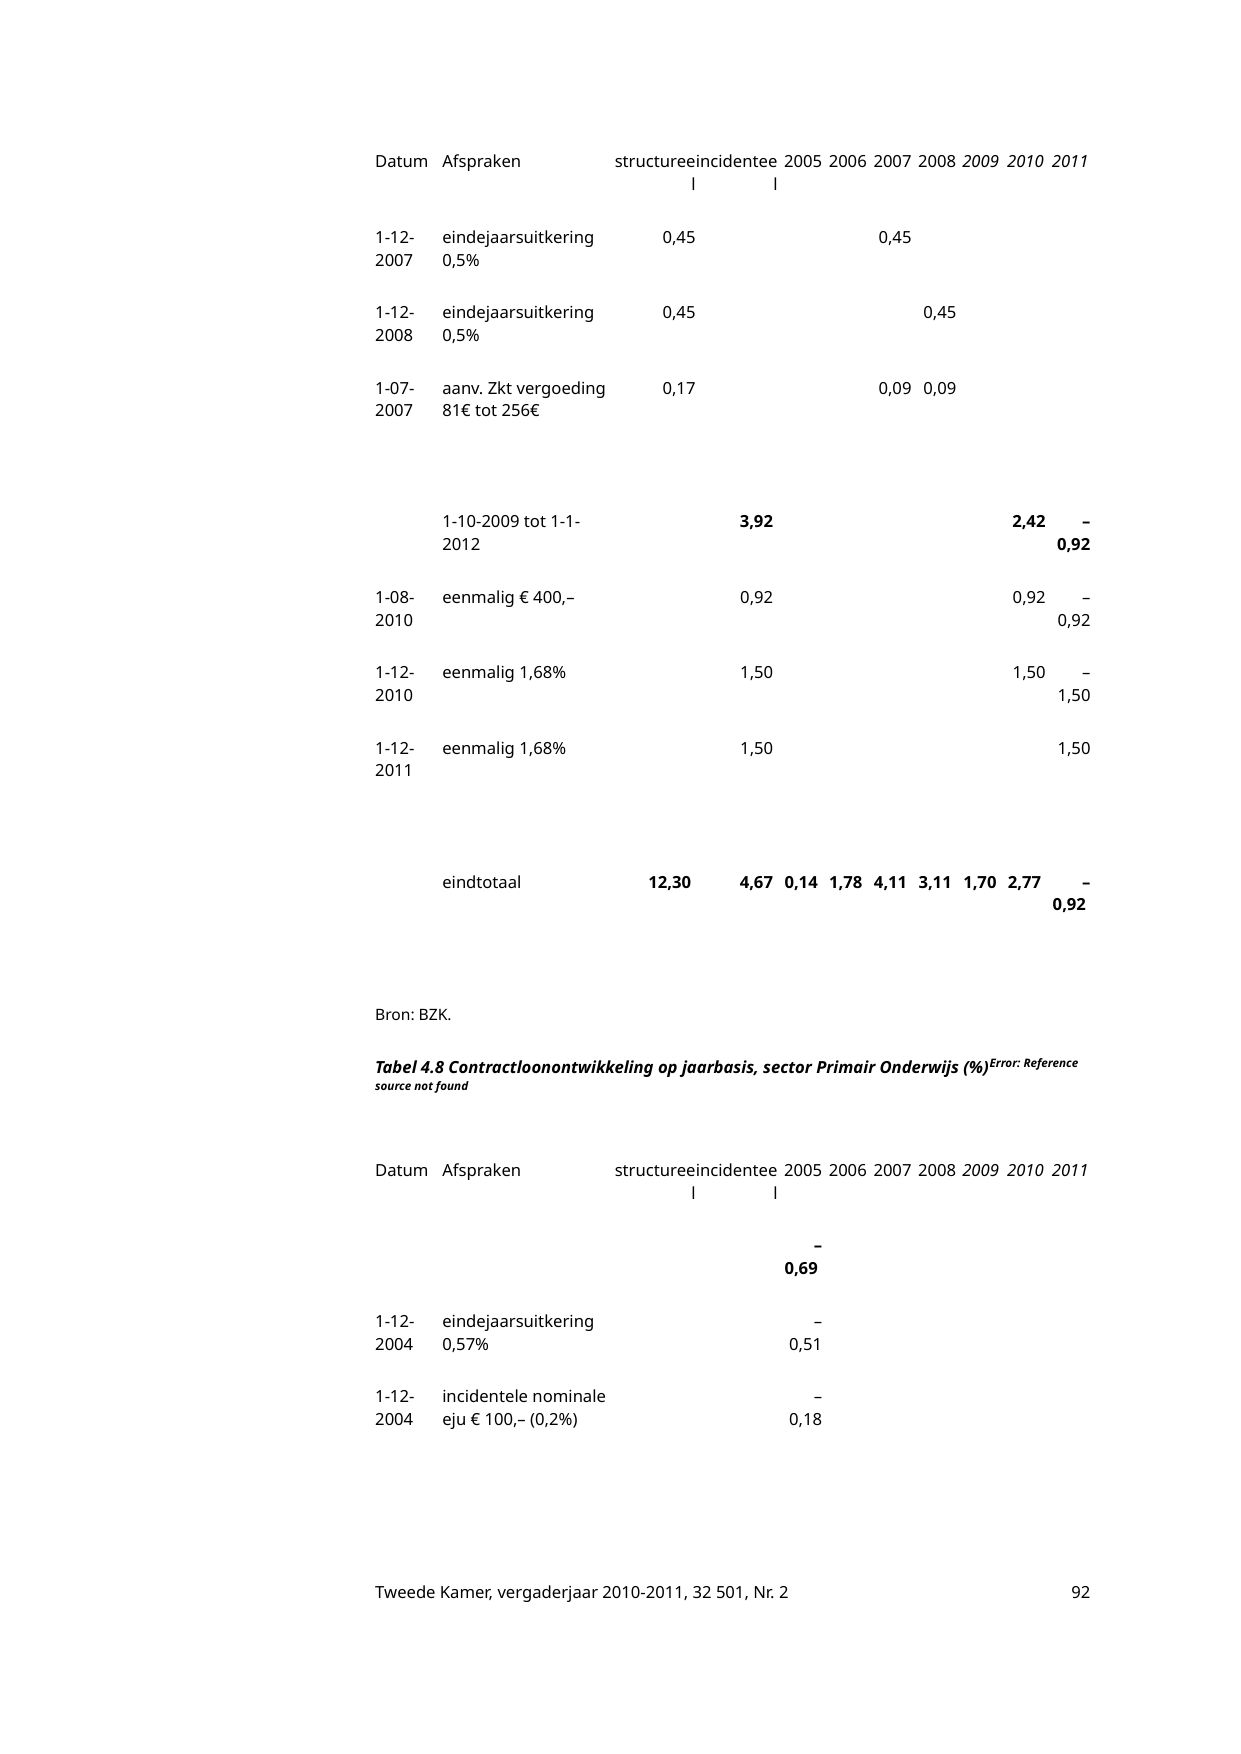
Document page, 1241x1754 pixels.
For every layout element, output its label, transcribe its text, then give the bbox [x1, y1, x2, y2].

table_cell [1001, 301, 1045, 376]
table_cell 4,67 [695, 870, 777, 946]
table_cell [956, 736, 1001, 812]
table_cell [613, 1460, 695, 1519]
table_header structureel [613, 150, 695, 225]
table_cell [822, 1385, 867, 1460]
table_header 2006 [822, 150, 867, 225]
text Tabel 4.8 Contractloonontwikkeling op jaarbasis, sector Primair Onderwijs (%)1 [375, 1055, 1090, 1101]
table_cell [1045, 452, 1090, 510]
table_cell aanv. Zkt vergoeding 81€ tot 256€ [442, 376, 613, 452]
table_cell [911, 736, 956, 812]
table_cell 3,11 [911, 870, 956, 946]
table_cell [867, 510, 911, 586]
table_cell eindejaarsuitkering 0,5% [442, 225, 613, 301]
table_cell [867, 1385, 911, 1460]
table_cell [777, 376, 822, 452]
table_cell [695, 812, 777, 870]
table_cell [911, 812, 956, 870]
table_header incidenteel [695, 150, 777, 225]
table_cell [695, 301, 777, 376]
table_cell 0,92 [1001, 586, 1045, 661]
table_cell 1,50 [695, 661, 777, 736]
table_cell [613, 736, 695, 812]
table_cell [1045, 225, 1090, 301]
table_cell [442, 1234, 613, 1309]
table_cell [375, 870, 442, 946]
text Bron: BZK. [375, 1004, 1090, 1025]
table_cell [1001, 225, 1045, 301]
table_cell [613, 1234, 695, 1309]
table_cell [695, 225, 777, 301]
table_header 2005 [777, 1159, 822, 1234]
table_cell [1045, 376, 1090, 452]
table_cell 1-12-2004 [375, 1310, 442, 1385]
table_cell [822, 225, 867, 301]
table_header Datum [375, 1159, 442, 1234]
table_header 2010 [1001, 150, 1045, 225]
table_cell [867, 1234, 911, 1309]
table_cell [956, 586, 1001, 661]
table_cell – 0,92 [1045, 586, 1090, 661]
table_cell [956, 1385, 1001, 1460]
table_cell [911, 1310, 956, 1385]
table_header Datum [375, 150, 442, 225]
table_cell [956, 1460, 1001, 1519]
table_cell [695, 452, 777, 510]
table_cell [822, 736, 867, 812]
table_cell 1-07-2007 [375, 376, 442, 452]
table_cell [375, 1460, 442, 1519]
table_cell 12,30 [613, 870, 695, 946]
table_cell [911, 586, 956, 661]
table_cell [695, 1460, 777, 1519]
table_header 2005 [777, 150, 822, 225]
table_cell [613, 1385, 695, 1460]
table_cell 1-12-2011 [375, 736, 442, 812]
table_header 2007 [867, 1159, 911, 1234]
table_cell [1045, 301, 1090, 376]
table_cell [777, 661, 822, 736]
table_cell [777, 812, 822, 870]
table_cell [1045, 812, 1090, 870]
table_cell [1001, 1385, 1045, 1460]
table_cell [1045, 1234, 1090, 1309]
table_cell 1,50 [695, 736, 777, 812]
table_cell 0,14 [777, 870, 822, 946]
table_header 2008 [911, 150, 956, 225]
table_cell eindejaarsuitkering 0,5% [442, 301, 613, 376]
table_cell – 1,50 [1045, 661, 1090, 736]
table_cell [911, 510, 956, 586]
table_cell [867, 736, 911, 812]
table_cell [867, 812, 911, 870]
table_cell [1001, 736, 1045, 812]
table_cell 0,09 [867, 376, 911, 452]
table_cell [822, 301, 867, 376]
table_cell 1-12-2007 [375, 225, 442, 301]
table_cell [822, 376, 867, 452]
table_cell [777, 301, 822, 376]
table_header 2008 [911, 1159, 956, 1234]
table_cell [867, 1460, 911, 1519]
table_cell [956, 1310, 1001, 1385]
table_cell 0,45 [911, 301, 956, 376]
table_cell [867, 452, 911, 510]
table_cell [613, 1310, 695, 1385]
table_cell 1-12-2008 [375, 301, 442, 376]
table_cell [1001, 1460, 1045, 1519]
table_cell 0,45 [613, 225, 695, 301]
table_cell 1-08-2010 [375, 586, 442, 661]
table_cell 0,45 [613, 301, 695, 376]
table_cell [911, 452, 956, 510]
table_header 2009 [956, 1159, 1001, 1234]
table_cell [867, 1310, 911, 1385]
table_cell 1-10-2009 tot 1-1-2012 [442, 510, 613, 586]
table_cell 1-12-2004 [375, 1385, 442, 1460]
table_cell eenmalig € 400,– [442, 586, 613, 661]
table_cell [1045, 1310, 1090, 1385]
table_cell [442, 1460, 613, 1519]
table_cell [695, 1310, 777, 1385]
table_cell [613, 661, 695, 736]
table_cell [1001, 1310, 1045, 1385]
table_cell [1001, 452, 1045, 510]
table_cell [822, 1234, 867, 1309]
table_cell [956, 1234, 1001, 1309]
table_cell [777, 452, 822, 510]
table_cell [613, 452, 695, 510]
table_cell 0,17 [613, 376, 695, 452]
table_cell [1045, 1460, 1090, 1519]
table_header 2010 [1001, 1159, 1045, 1234]
table_cell eindejaarsuitkering 0,57% [442, 1310, 613, 1385]
table_cell incidentele nominale eju € 100,– (0,2%) [442, 1385, 613, 1460]
table_cell – 0,51 [777, 1310, 822, 1385]
table_header 2007 [867, 150, 911, 225]
table_header 2011 [1045, 150, 1090, 225]
table_cell [956, 225, 1001, 301]
table_cell [867, 661, 911, 736]
table_cell [911, 225, 956, 301]
table_cell [911, 1234, 956, 1309]
table_cell [911, 1385, 956, 1460]
table_cell [822, 586, 867, 661]
table_cell 0,92 [695, 586, 777, 661]
table_cell 2,77 [1001, 870, 1045, 946]
table_cell [822, 661, 867, 736]
table_cell [1001, 1234, 1045, 1309]
table_cell 1,50 [1001, 661, 1045, 736]
table_cell [777, 586, 822, 661]
table_cell 0,09 [911, 376, 956, 452]
table_cell [956, 812, 1001, 870]
table_cell 1,78 [822, 870, 867, 946]
table_cell 0,45 [867, 225, 911, 301]
table_header Afspraken [442, 1159, 613, 1234]
table_cell 2,42 [1001, 510, 1045, 586]
table_cell [1045, 1385, 1090, 1460]
table_cell – 0,18 [777, 1385, 822, 1460]
table_cell [822, 452, 867, 510]
table_cell – 0,92 [1045, 870, 1090, 946]
table_cell [911, 661, 956, 736]
table_cell [777, 1460, 822, 1519]
table_cell [777, 736, 822, 812]
table_cell [777, 225, 822, 301]
table_header 2006 [822, 1159, 867, 1234]
table_header Afspraken [442, 150, 613, 225]
table_cell – 0,69 [777, 1234, 822, 1309]
table_cell [613, 510, 695, 586]
table_cell [822, 510, 867, 586]
table_header 2011 [1045, 1159, 1090, 1234]
table_cell eenmalig 1,68% [442, 736, 613, 812]
table_cell [956, 376, 1001, 452]
table_cell [822, 812, 867, 870]
table_cell [956, 510, 1001, 586]
table_cell [375, 812, 442, 870]
table_cell [956, 452, 1001, 510]
table_cell [867, 586, 911, 661]
table_cell [822, 1310, 867, 1385]
table_header structureel [613, 1159, 695, 1234]
table_cell [695, 1234, 777, 1309]
table_cell [1001, 376, 1045, 452]
table_cell [442, 452, 613, 510]
table_cell [1001, 812, 1045, 870]
table_cell eindtotaal [442, 870, 613, 946]
table_cell – 0,92 [1045, 510, 1090, 586]
table_cell [375, 1234, 442, 1309]
table_cell [822, 1460, 867, 1519]
table_cell 3,92 [695, 510, 777, 586]
table_cell [777, 510, 822, 586]
table_cell [867, 301, 911, 376]
table_cell 1,50 [1045, 736, 1090, 812]
table_cell [613, 812, 695, 870]
table_cell eenmalig 1,68% [442, 661, 613, 736]
table_cell 4,11 [867, 870, 911, 946]
table_header 2009 [956, 150, 1001, 225]
table_cell [442, 812, 613, 870]
table_cell [613, 586, 695, 661]
table_cell [956, 301, 1001, 376]
table_cell [375, 510, 442, 586]
table_cell [695, 1385, 777, 1460]
table_cell 1-12-2010 [375, 661, 442, 736]
table_cell [375, 452, 442, 510]
table_cell [911, 1460, 956, 1519]
table_cell 1,70 [956, 870, 1001, 946]
table_cell [956, 661, 1001, 736]
table_cell [695, 376, 777, 452]
table_header incidenteel [695, 1159, 777, 1234]
